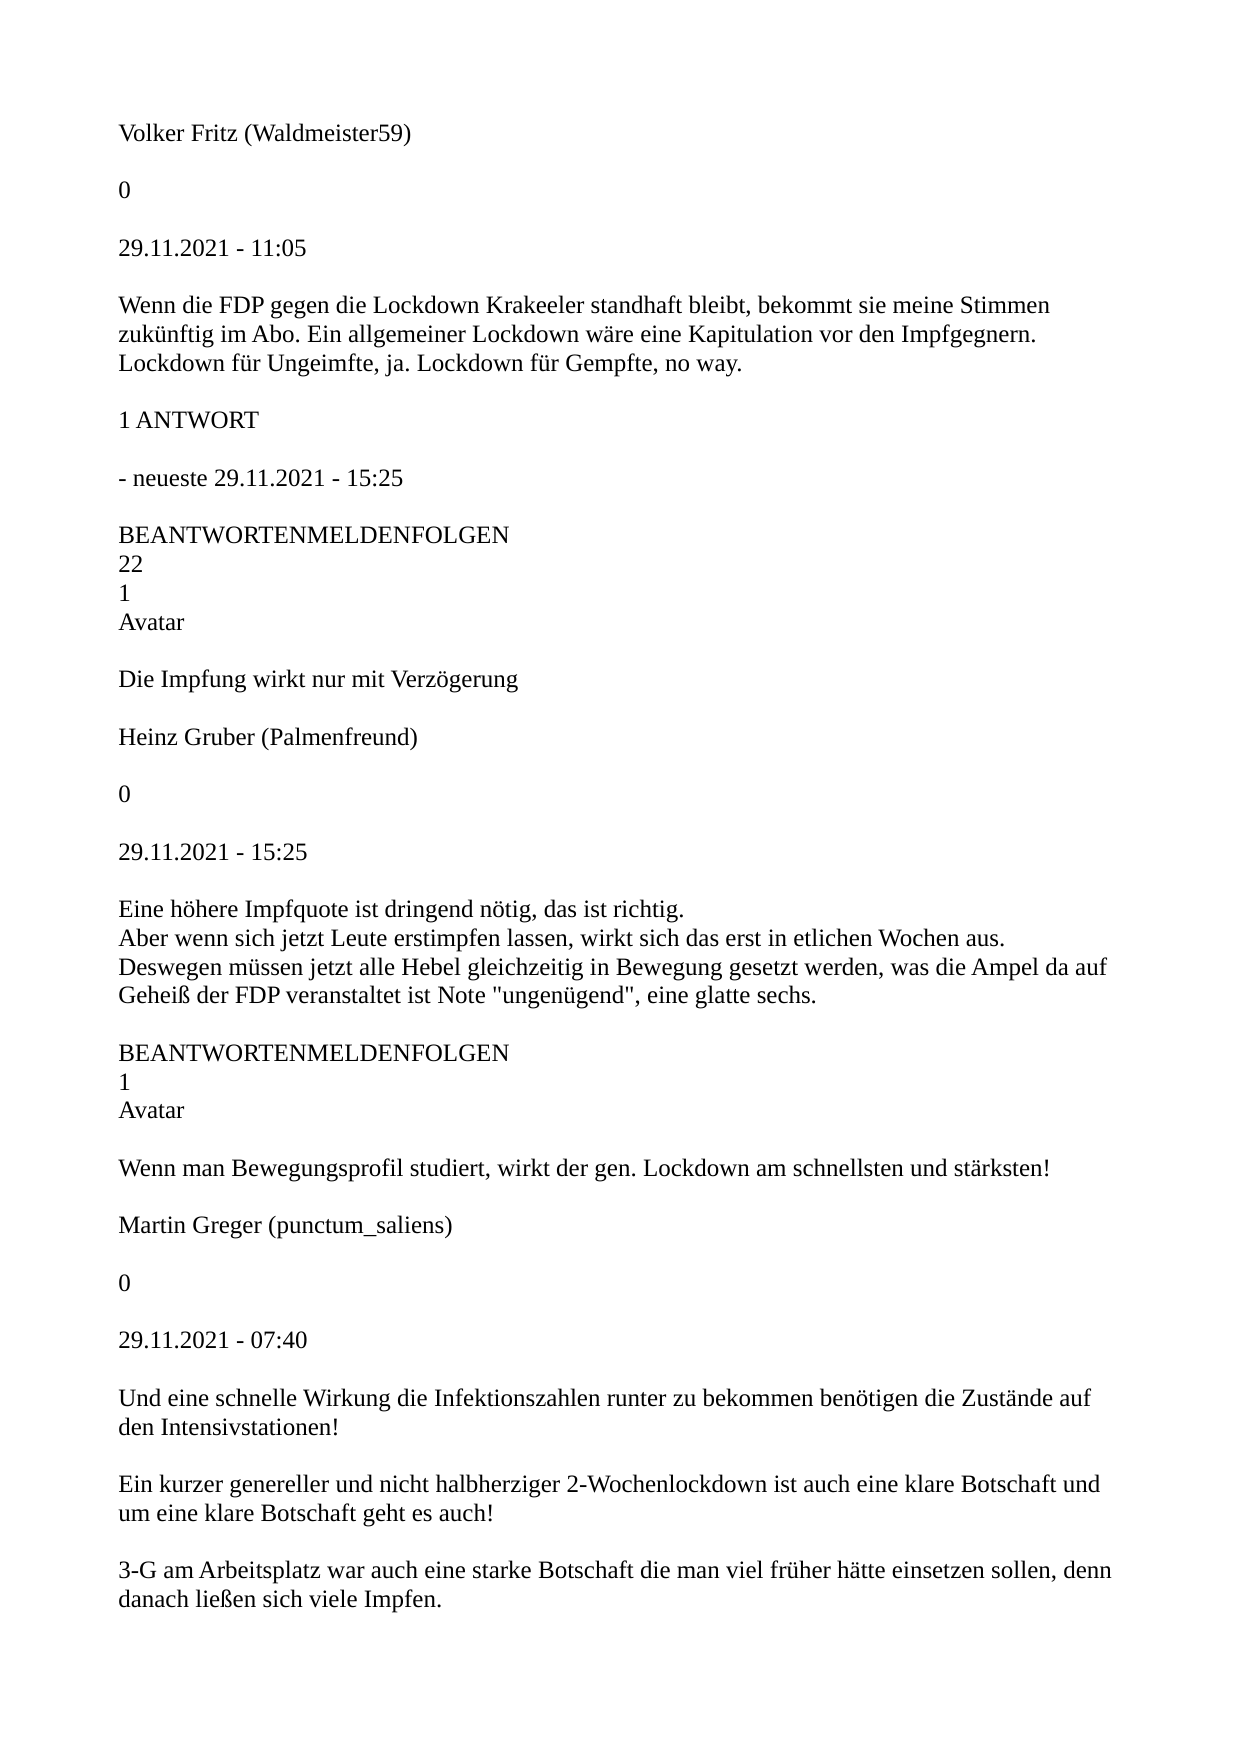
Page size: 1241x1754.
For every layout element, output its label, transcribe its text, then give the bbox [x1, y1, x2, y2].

text Volker Fritz (Waldmeister59) [118, 118, 1122, 147]
text Martin Greger (punctum_saliens) [118, 1211, 1122, 1239]
text 0 [118, 779, 1122, 808]
text Heinz Gruber (Palmenfreund) [118, 722, 1122, 751]
text 0 [118, 1268, 1122, 1297]
text Avatar [118, 607, 1122, 636]
text Und eine schnelle Wirkung die Infektionszahlen runter zu bekommen benötigen die Zustände auf den Intensivstationen! [118, 1383, 1122, 1441]
text Ein kurzer genereller und nicht halbherziger 2-Wochenlockdown ist auch eine klare Botschaft und um eine klare Botschaft geht es auch! [118, 1469, 1122, 1527]
text 29.11.2021 - 15:25 [118, 837, 1122, 866]
text 0 [118, 176, 1122, 204]
text 22 [118, 549, 1122, 578]
text BEANTWORTENMELDENFOLGEN [118, 521, 1122, 549]
text - neueste 29.11.2021 - 15:25 [118, 463, 1122, 492]
text 29.11.2021 - 11:05 [118, 233, 1122, 262]
text 3-G am Arbeitsplatz war auch eine starke Botschaft die man viel früher hätte einsetzen sollen, denn danach ließen sich viele Impfen. [118, 1556, 1122, 1613]
text Aber wenn sich jetzt Leute erstimpfen lassen, wirkt sich das erst in etlichen Wochen aus. [118, 923, 1122, 952]
text Avatar [118, 1096, 1122, 1124]
text Die Impfung wirkt nur mit Verzögerung [118, 664, 1122, 693]
text 1 [118, 1067, 1122, 1096]
text 1 [118, 578, 1122, 607]
text Deswegen müssen jetzt alle Hebel gleichzeitig in Bewegung gesetzt werden, was die Ampel da auf Geheiß der FDP veranstaltet ist Note "ungenügend", eine glatte sechs. [118, 952, 1122, 1009]
text BEANTWORTENMELDENFOLGEN [118, 1038, 1122, 1067]
text Wenn die FDP gegen die Lockdown Krakeeler standhaft bleibt, bekommt sie meine Stimmen zukünftig im Abo. Ein allgemeiner Lockdown wäre eine Kapitulation vor den Impfgegnern. Lockdown für Ungeimfte, ja. Lockdown für Gempfte, no way. [118, 291, 1122, 377]
text Wenn man Bewegungsprofil studiert, wirkt der gen. Lockdown am schnellsten und stärksten! [118, 1153, 1122, 1182]
text 1 ANTWORT [118, 406, 1122, 434]
text Eine höhere Impfquote ist dringend nötig, das ist richtig. [118, 894, 1122, 923]
text 29.11.2021 - 07:40 [118, 1326, 1122, 1354]
